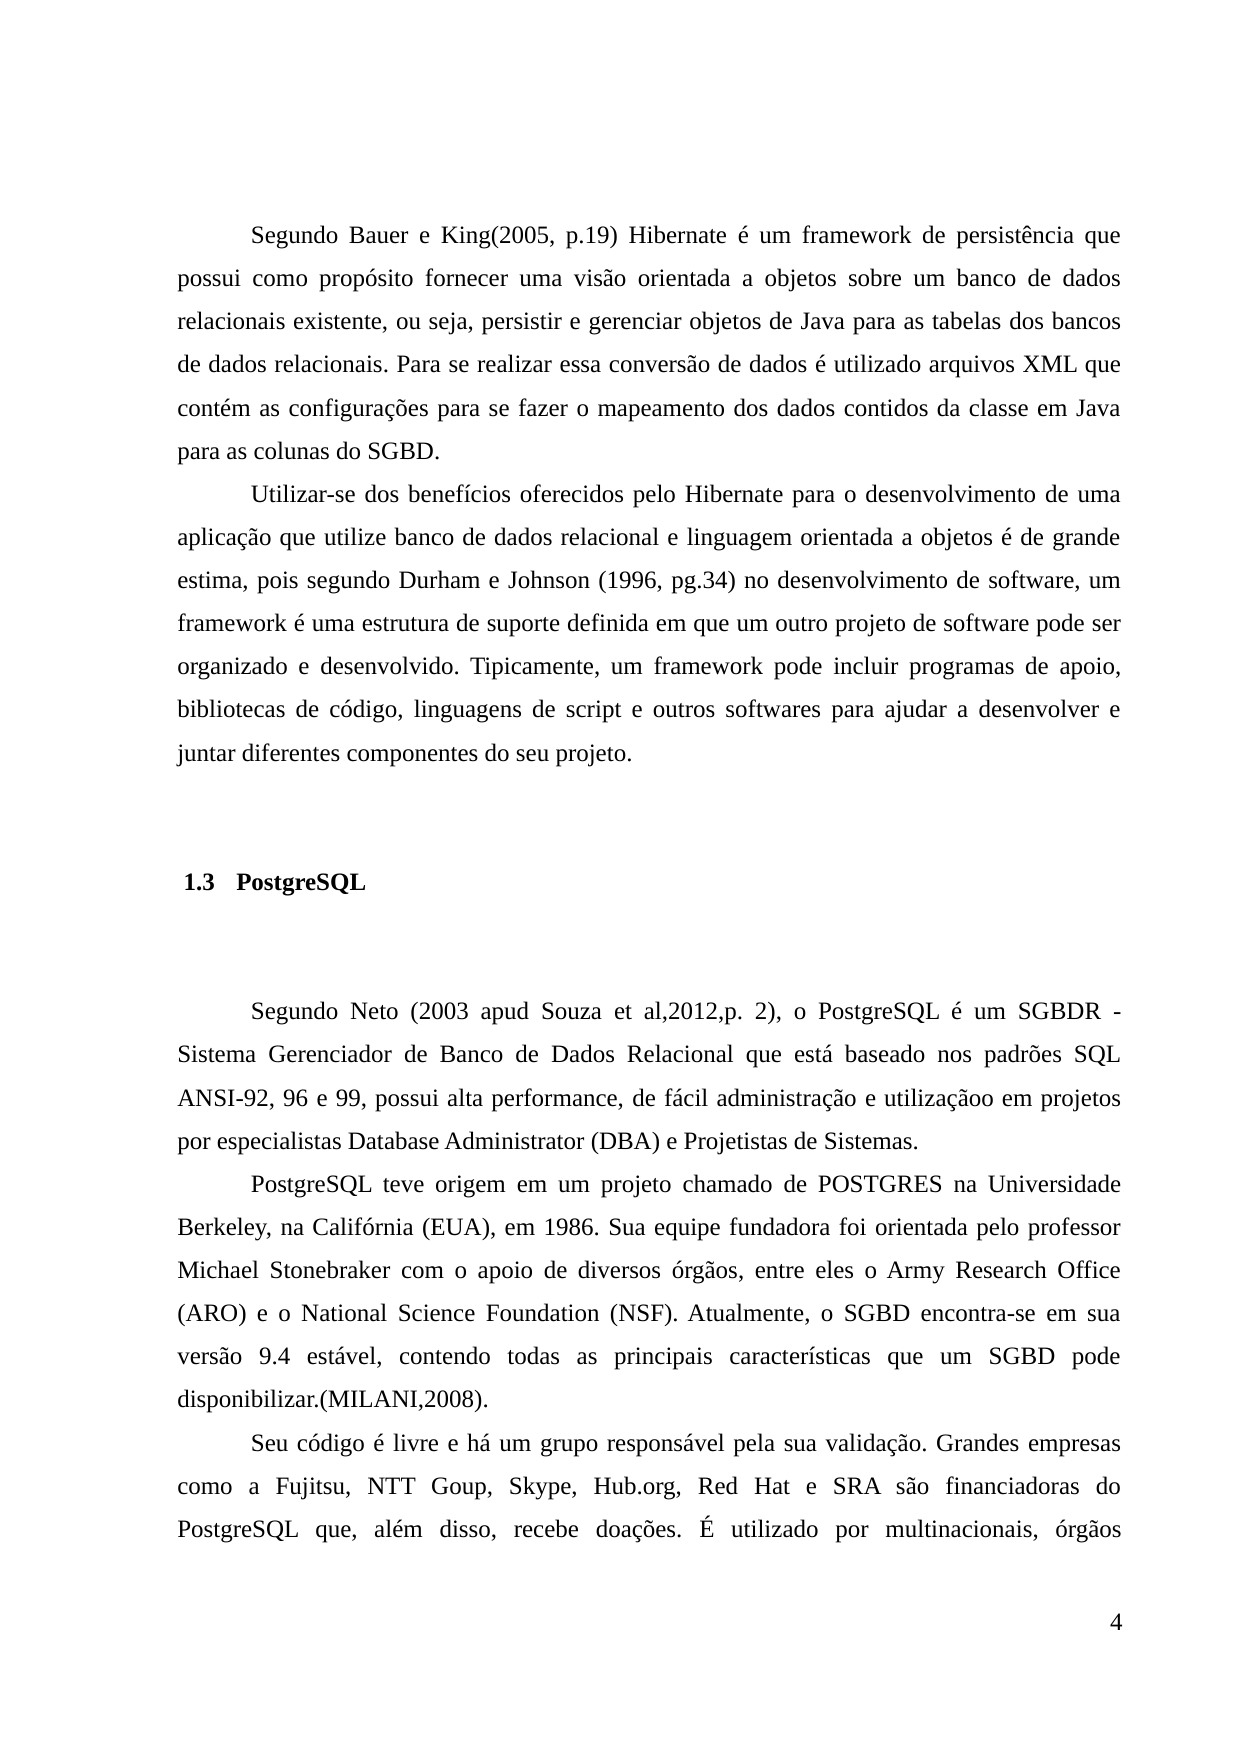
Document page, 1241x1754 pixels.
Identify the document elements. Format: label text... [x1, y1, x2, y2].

text PostgreSQL teve origem em um projeto chamado de POSTGRES na Universidade Berkeley, na Califórnia (EUA), em 1986. Sua equipe fundadora foi orientada pelo professor Michael Stonebraker com o apoio de diversos órgãos, entre eles o Army Research Office (ARO) e o National Science Foundation (NSF). Atualmente, o SGBD encontra-se em sua versão 9.4 estável, contendo todas as principais características que um SGBD pode disponibilizar.(MILANI,2008). [177, 1169, 1122, 1413]
text Segundo Bauer e King(2005, p.19) Hibernate é um framework de persistência que possui como propósito fornecer uma visão orientada a objetos sobre um banco de dados relacionais existente, ou seja, persistir e gerenciar objetos de Java para as tabelas dos bancos de dados relacionais. Para se realizar essa conversão de dados é utilizado arquivos XML que contém as configurações para se fazer o mapeamento dos dados contidos da classe em Java para as colunas do SGBD. [177, 220, 1122, 464]
text Utilizar-se dos benefícios oferecidos pelo Hibernate para o desenvolvimento de uma aplicação que utilize banco de dados relacional e linguagem orientada a objetos é de grande estima, pois segundo Durham e Johnson (1996, pg.34) no desenvolvimento de software, um framework é uma estrutura de suporte definida em que um outro projeto de software pode ser organizado e desenvolvido. Tipicamente, um framework pode incluir programas de apoio, bibliotecas de código, linguagens de script e outros softwares para ajudar a desenvolver e juntar diferentes componentes do seu projeto. [177, 479, 1122, 766]
text Seu código é livre e há um grupo responsável pela sua validação. Grandes empresas como a Fujitsu, NTT Goup, Skype, Hub.org, Red Hat e SRA são financiadoras do PostgreSQL que, além disso, recebe doações. É utilizado por multinacionais, órgãos [177, 1428, 1122, 1543]
subtitle PostgreSQL [177, 867, 1122, 896]
text Segundo Neto (2003 apud Souza et al,2012,p. 2), o PostgreSQL é um SGBDR - Sistema Gerenciador de Banco de Dados Relacional que está baseado nos padrões SQL ANSI-92, 96 e 99, possui alta performance, de fácil administração e utilizaçãoo em projetos por especialistas Database Administrator (DBA) e Projetistas de Sistemas. [177, 996, 1122, 1154]
